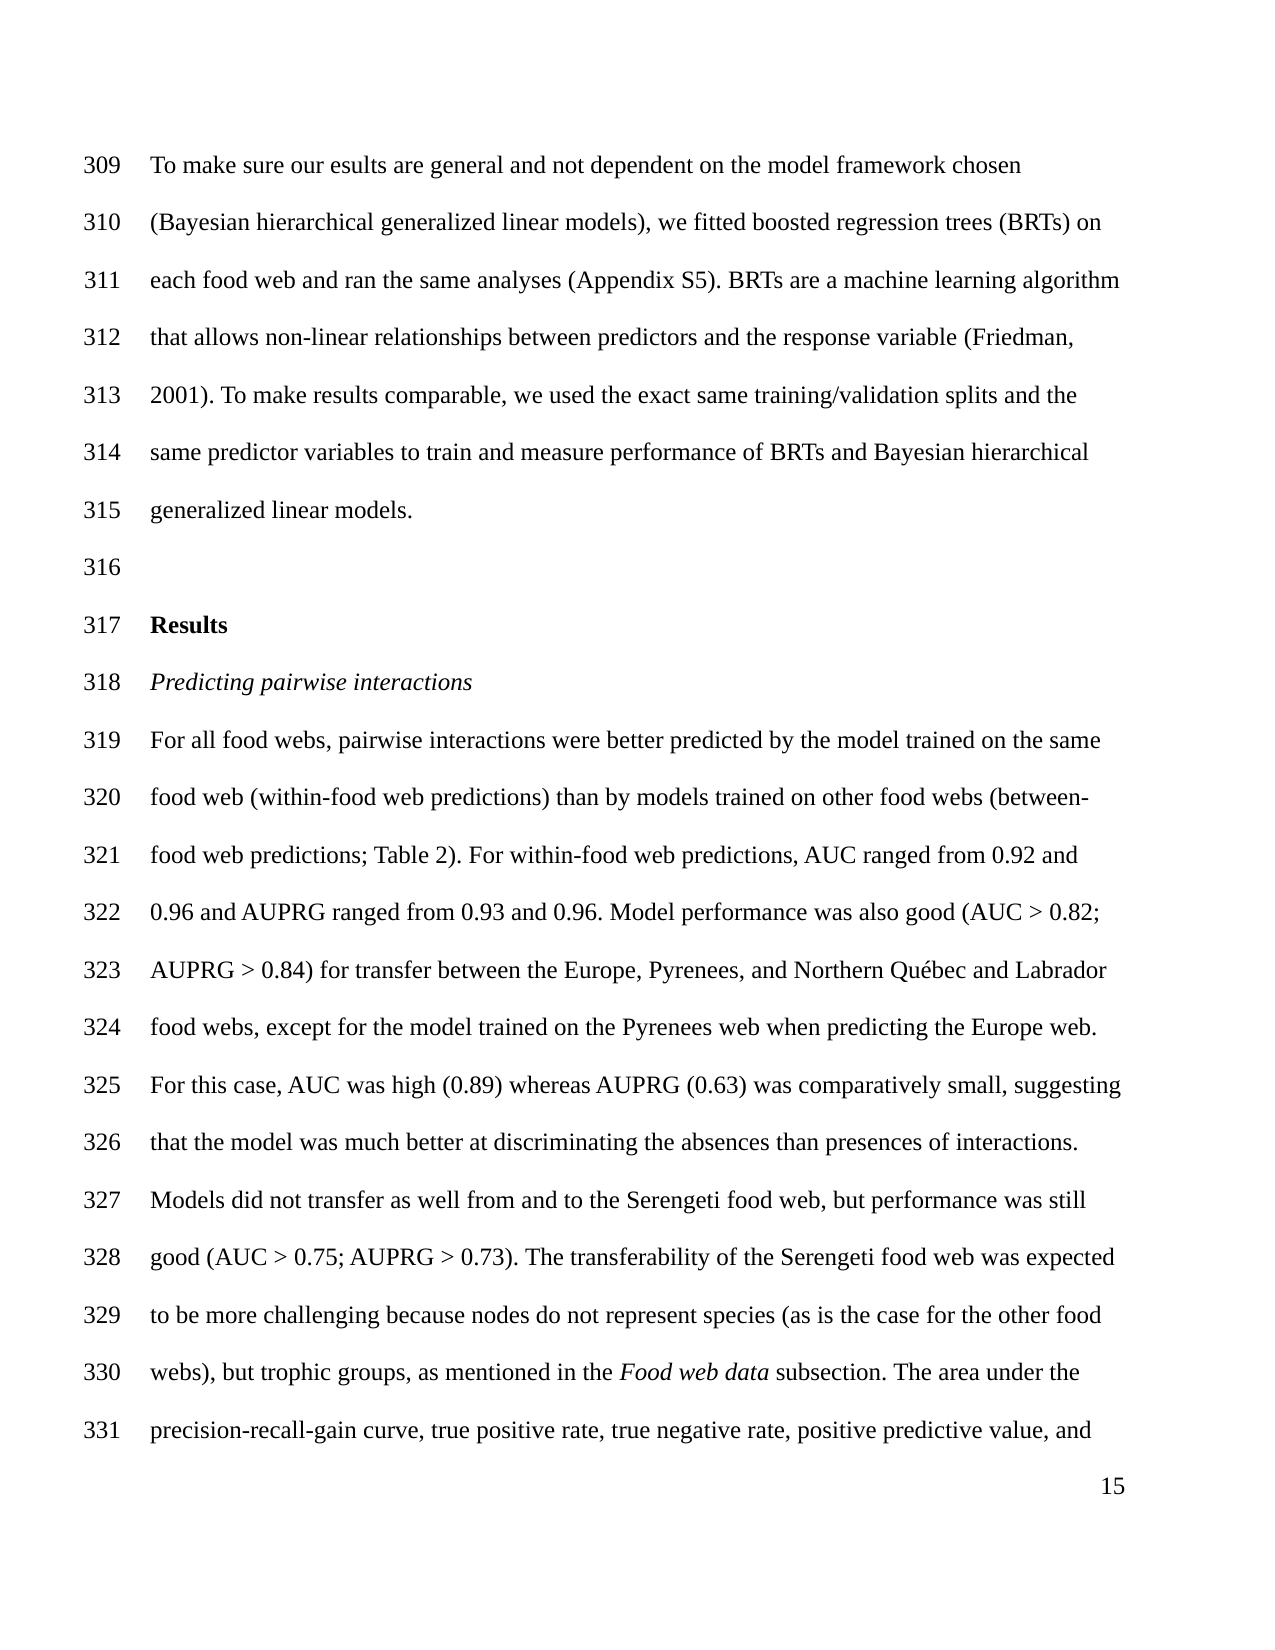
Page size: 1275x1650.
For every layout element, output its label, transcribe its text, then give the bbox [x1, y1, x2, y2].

text Results [150, 610, 1125, 639]
text For all food webs, pairwise interactions were better predicted by the model trained on the same food web (within-food web predictions) than by models trained on other food webs (between-food web predictions; Table 2). For within-food web predictions, AUC ranged from 0.92 and 0.96 and AUPRG ranged from 0.93 and 0.96. Model performance was also good (AUC > 0.82; AUPRG > 0.84) for transfer between the Europe, Pyrenees, and Northern Québec and Labrador food webs, except for the model trained on the Pyrenees web when predicting the Europe web. For this case, AUC was high (0.89) whereas AUPRG (0.63) was comparatively small, suggesting that the model was much better at discriminating the absences than presences of interactions. Models did not transfer as well from and to the Serengeti food web, but performance was still good (AUC > 0.75; AUPRG > 0.73). The transferability of the Serengeti food web was expected to be more challenging because nodes do not represent species (as is the case for the other food webs), but trophic groups, as mentioned in the Food web data subsection. The area under the precision-recall-gain curve, true positive rate, true negative rate, positive predictive value, and [150, 725, 1125, 1444]
text Predicting pairwise interactions [150, 667, 1125, 696]
text To make sure our esults are general and not dependent on the model framework chosen (Bayesian hierarchical generalized linear models), we fitted boosted regression trees (BRTs) on each food web and ran the same analyses (Appendix S5). BRTs are a machine learning algorithm that allows non-linear relationships between predictors and the response variable (Friedman, 2001). To make results comparable, we used the exact same training/validation splits and the same predictor variables to train and measure performance of BRTs and Bayesian hierarchical generalized linear models. [150, 150, 1125, 524]
